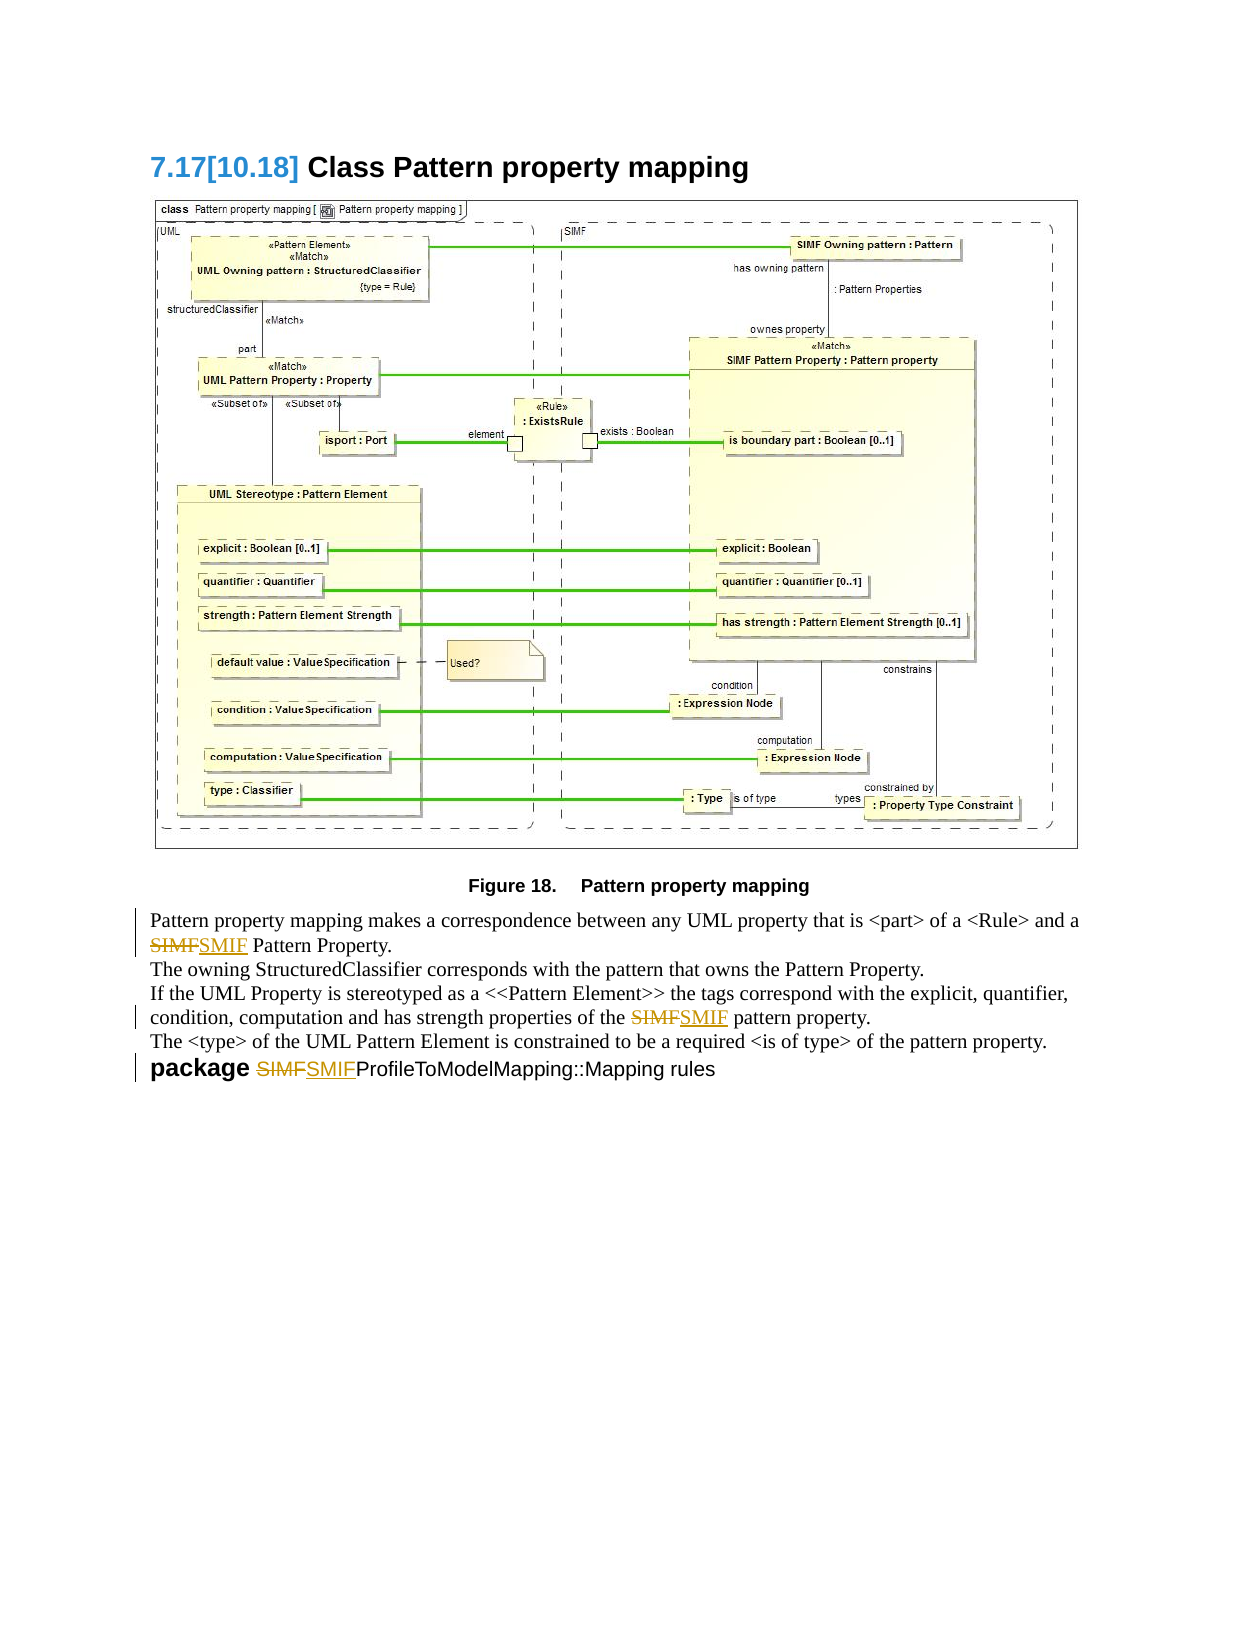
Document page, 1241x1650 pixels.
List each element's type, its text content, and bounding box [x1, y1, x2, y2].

text The <type> of the UML Pattern Element is constrained to be a required <is of type> of the pattern property. [150, 1029, 1090, 1053]
picture [150, 195, 1091, 862]
text package SMIFProfileToModelMapping::Mapping rules [150, 1053, 1090, 1082]
list Pattern property mapping [187, 874, 1090, 896]
text The owning StructuredClassifier corresponds with the pattern that owns the Pattern Property. [150, 957, 1090, 981]
subtitle Class Pattern property mapping [150, 150, 1090, 183]
text If the UML Property is stereotyped as a <<Pattern Element>> the tags correspond with the explicit, quantifier, condition, computation and has strength properties of the SMIF pattern property. [150, 981, 1090, 1029]
text Pattern property mapping makes a correspondence between any UML property that is <part> of a <Rule> and a SMIF Pattern Property. [150, 908, 1090, 957]
